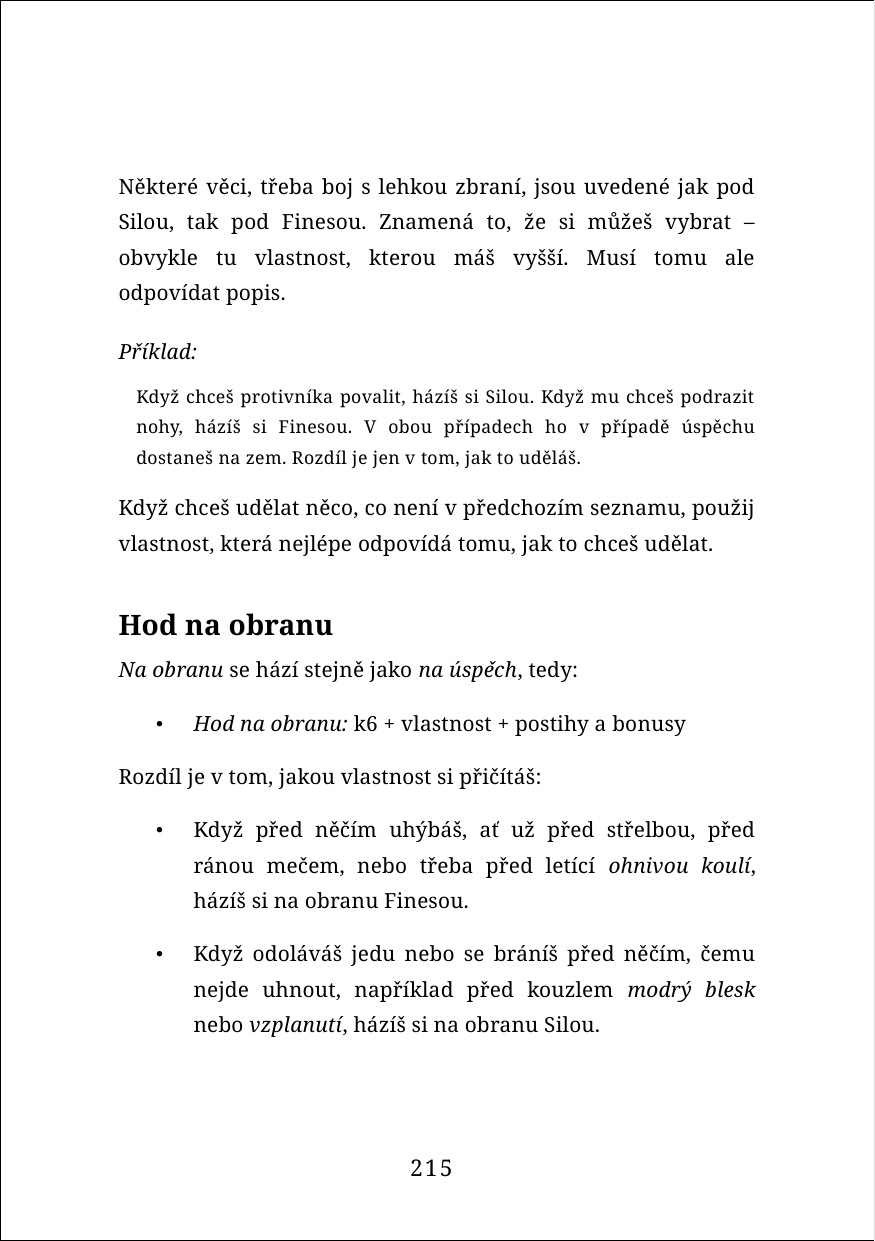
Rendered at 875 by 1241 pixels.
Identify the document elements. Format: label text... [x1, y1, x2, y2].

text Když chceš udělat něco, co není v předchozím seznamu, použij vlastnost, která nejlépe odpovídá tomu, jak to chceš udělat. [118, 493, 756, 557]
text Některé věci, třeba boj s lehkou zbraní, jsou uvedené jak pod Silou, tak pod Finesou. Znamená to, že si můžeš vybrat – obvykle tu vlastnost, kterou máš vyšší. Musí tomu ale odpovídat popis. [118, 172, 756, 307]
subtitle Hod na obranu [118, 606, 756, 644]
list Když před něčím uhýbáš, ať už před střelbou, před ránou mečem, nebo třeba před letící ohnivou koulí, házíš si na obranu Finesou. [156, 815, 756, 915]
text Na obranu se hází stejně jako na úspěch, tedy: [118, 656, 756, 684]
list Hod na obranu: k6 + vlastnost + postihy a bonusy [156, 709, 756, 737]
text Když chceš protivníka povalit, házíš si Silou. Když mu chceš podrazit nohy, házíš si Finesou. V obou případech ho v případě úspěchu dostaneš na zem. Rozdíl je jen v tom, jak to uděláš. [136, 385, 756, 469]
text Příklad: [118, 337, 756, 366]
text Rozdíl je v tom, jakou vlastnost si přičítáš: [118, 762, 756, 791]
list Když odoláváš jedu nebo se bráníš před něčím, čemu nejde uhnout, například před kouzlem modrý blesk nebo vzplanutí, házíš si na obranu Silou. [156, 939, 756, 1039]
